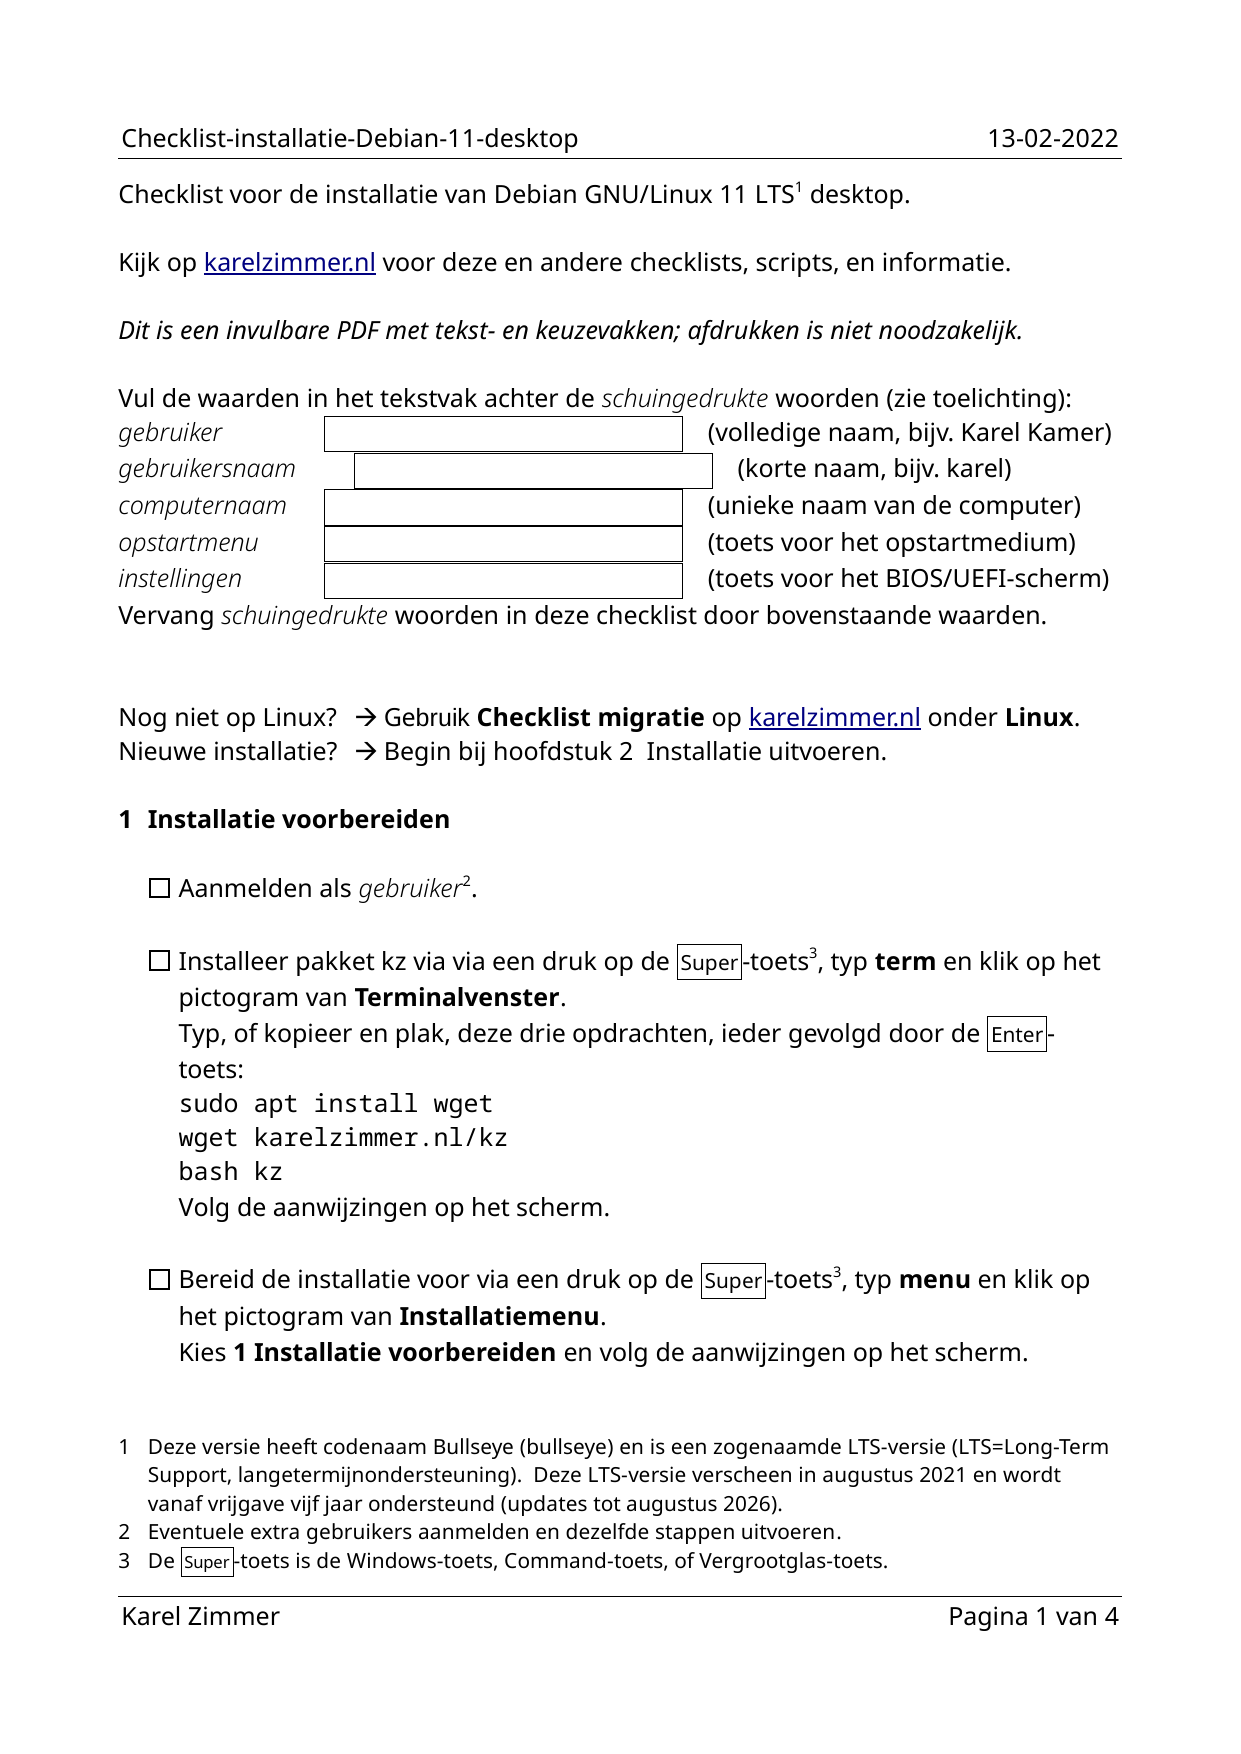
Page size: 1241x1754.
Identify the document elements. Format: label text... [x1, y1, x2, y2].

table_cell [141, 942, 177, 1014]
table_cell [141, 1225, 177, 1261]
table_cell Volg de aanwijzingen op het scherm. [177, 1189, 1120, 1225]
table_cell [177, 1225, 1120, 1261]
table_cell [141, 1261, 177, 1333]
table_cell Kies 1 Installatie voorbereiden en volg de aanwijzingen op het scherm. [177, 1334, 1120, 1370]
text Nieuwe installatie?  Begin bij hoofdstuk 3 Installatie uitvoeren. [118, 734, 1122, 768]
text Vervang schuingedrukte woorden in deze checklist door bovenstaande waarden. [118, 598, 1122, 632]
list Installatie voorbereiden [118, 802, 1122, 836]
text gebruikersnaam (korte naam, bijv. karel) [118, 451, 1122, 488]
text computernaam [118, 488, 354, 525]
text Dit is een invulbare PDF met tekst- en keuzevakken; afdrukken is niet noodzakelijk. [118, 313, 1122, 347]
text opstartmenu [118, 525, 324, 561]
table_cell [141, 1015, 177, 1189]
text (unieke naam van de computer) [683, 488, 1122, 525]
table_cell Typ, of kopieer en plak, deze drie opdrachten, ieder gevolgd door de Enter-toets: sudo apt install wget wget karelzimmer.nl/kz bash kz [177, 1015, 1120, 1189]
text Deze versie heeft codenaam Bullseye (bullseye) en is een zogenaamde LTS-versie (LTS=Long-Term Support, langetermijnondersteuning). Deze LTS-versie verscheen in augustus 2021 en wordt vanaf vrijgave vijf jaar ondersteund (updates tot augustus 2026). [118, 1432, 1122, 1517]
table_cell [141, 1334, 177, 1370]
text Vul de waarden in het tekstvak achter de schuingedrukte woorden (zie toelichting): [118, 381, 1122, 415]
text Checklist voor de installatie van Debian GNU/Linux 11 LTS desktop. [118, 177, 1122, 211]
table_cell [141, 906, 177, 942]
text gebruiker (volledige naam, bijv. Karel Kamer) [118, 415, 1122, 451]
text instellingen (toets voor het BIOS/UEFI-scherm) [118, 561, 1122, 598]
table_cell [141, 1189, 177, 1225]
table_header [141, 870, 177, 906]
table_cell Bereid de installatie voor via een druk op de Super-toets3, typ menu en klik op het pictogram van Installatiemenu. [177, 1261, 1120, 1333]
text Kijk op karelzimmer.nl voor deze en andere checklists, scripts, en informatie. [118, 245, 1122, 279]
table_cell Installeer pakket kz via via een druk op de Super-toets, typ term en klik op het pictogram van Terminalvenster. [177, 942, 1120, 1014]
table_header Aanmelden als gebruiker. [177, 870, 1120, 906]
text (toets voor het opstartmedium) [683, 525, 1122, 561]
table_cell [177, 906, 1120, 942]
text Nog niet op Linux?  Gebruik Checklist migratie op karelzimmer.nl onder Linux. [118, 700, 1122, 734]
